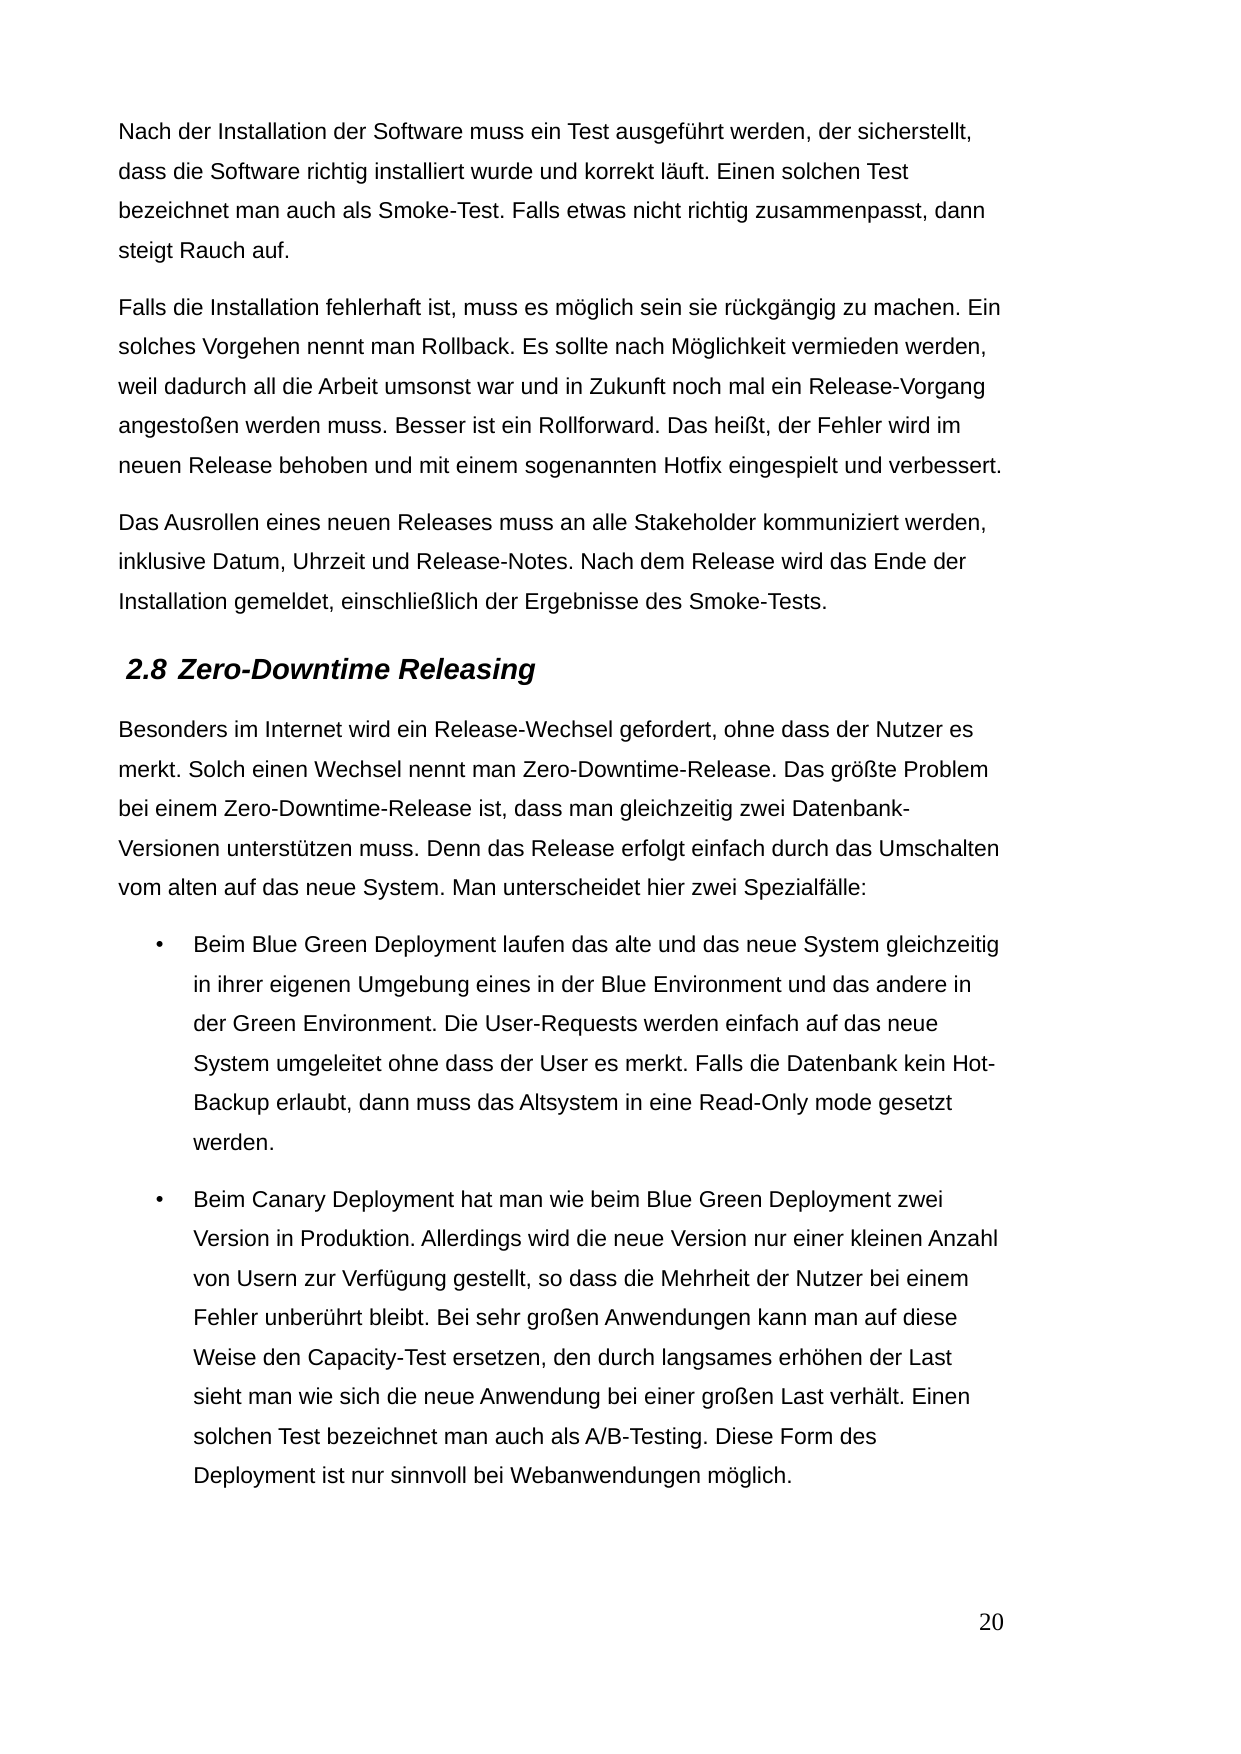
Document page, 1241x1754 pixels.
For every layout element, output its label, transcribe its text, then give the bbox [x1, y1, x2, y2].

text Besonders im Internet wird ein Release-Wechsel gefordert, ohne dass der Nutzer es merkt. Solch einen Wechsel nennt man Zero-Downtime-Release. Das größte Problem bei einem Zero-Downtime-Release ist, dass man gleichzeitig zwei Datenbank-Versionen unterstützen muss. Denn das Release erfolgt einfach durch das Umschalten vom alten auf das neue System. Man unterscheidet hier zwei Spezialfälle: [118, 716, 1004, 900]
subtitle Zero-Downtime Releasing [118, 652, 1004, 686]
text Das Ausrollen eines neuen Releases muss an alle Stakeholder kommuniziert werden, inklusive Datum, Uhrzeit und Release-Notes. Nach dem Release wird das Ende der Installation gemeldet, einschließlich der Ergebnisse des Smoke-Tests. [118, 509, 1004, 614]
list Beim Canary Deployment hat man wie beim Blue Green Deployment zwei Version in Produktion. Allerdings wird die neue Version nur einer kleinen Anzahl von Usern zur Verfügung gestellt, so dass die Mehrheit der Nutzer bei einem Fehler unberührt bleibt. Bei sehr großen Anwendungen kann man auf diese Weise den Capacity-Test ersetzen, den durch langsames erhöhen der Last sieht man wie sich die neue Anwendung bei einer großen Last verhält. Einen solchen Test bezeichnet man auch als A/B-Testing. Diese Form des Deployment ist nur sinnvoll bei Webanwendungen möglich. [156, 1186, 1004, 1488]
text Nach der Installation der Software muss ein Test ausgeführt werden, der sicherstellt, dass die Software richtig installiert wurde und korrekt läuft. Einen solchen Test bezeichnet man auch als Smoke-Test. Falls etwas nicht richtig zusammenpasst, dann steigt Rauch auf. [118, 118, 1004, 263]
list Beim Blue Green Deployment laufen das alte und das neue System gleichzeitig in ihrer eigenen Umgebung eines in der Blue Environment und das andere in der Green Environment. Die User-Requests werden einfach auf das neue System umgeleitet ohne dass der User es merkt. Falls die Datenbank kein Hot-Backup erlaubt, dann muss das Altsystem in eine Read-Only mode gesetzt werden. [156, 931, 1004, 1155]
text Falls die Installation fehlerhaft ist, muss es möglich sein sie rückgängig zu machen. Ein solches Vorgehen nennt man Rollback. Es sollte nach Möglichkeit vermieden werden, weil dadurch all die Arbeit umsonst war und in Zukunft noch mal ein Release-Vorgang angestoßen werden muss. Besser ist ein Rollforward. Das heißt, der Fehler wird im neuen Release behoben und mit einem sogenannten Hotfix eingespielt und verbessert. [118, 294, 1004, 478]
